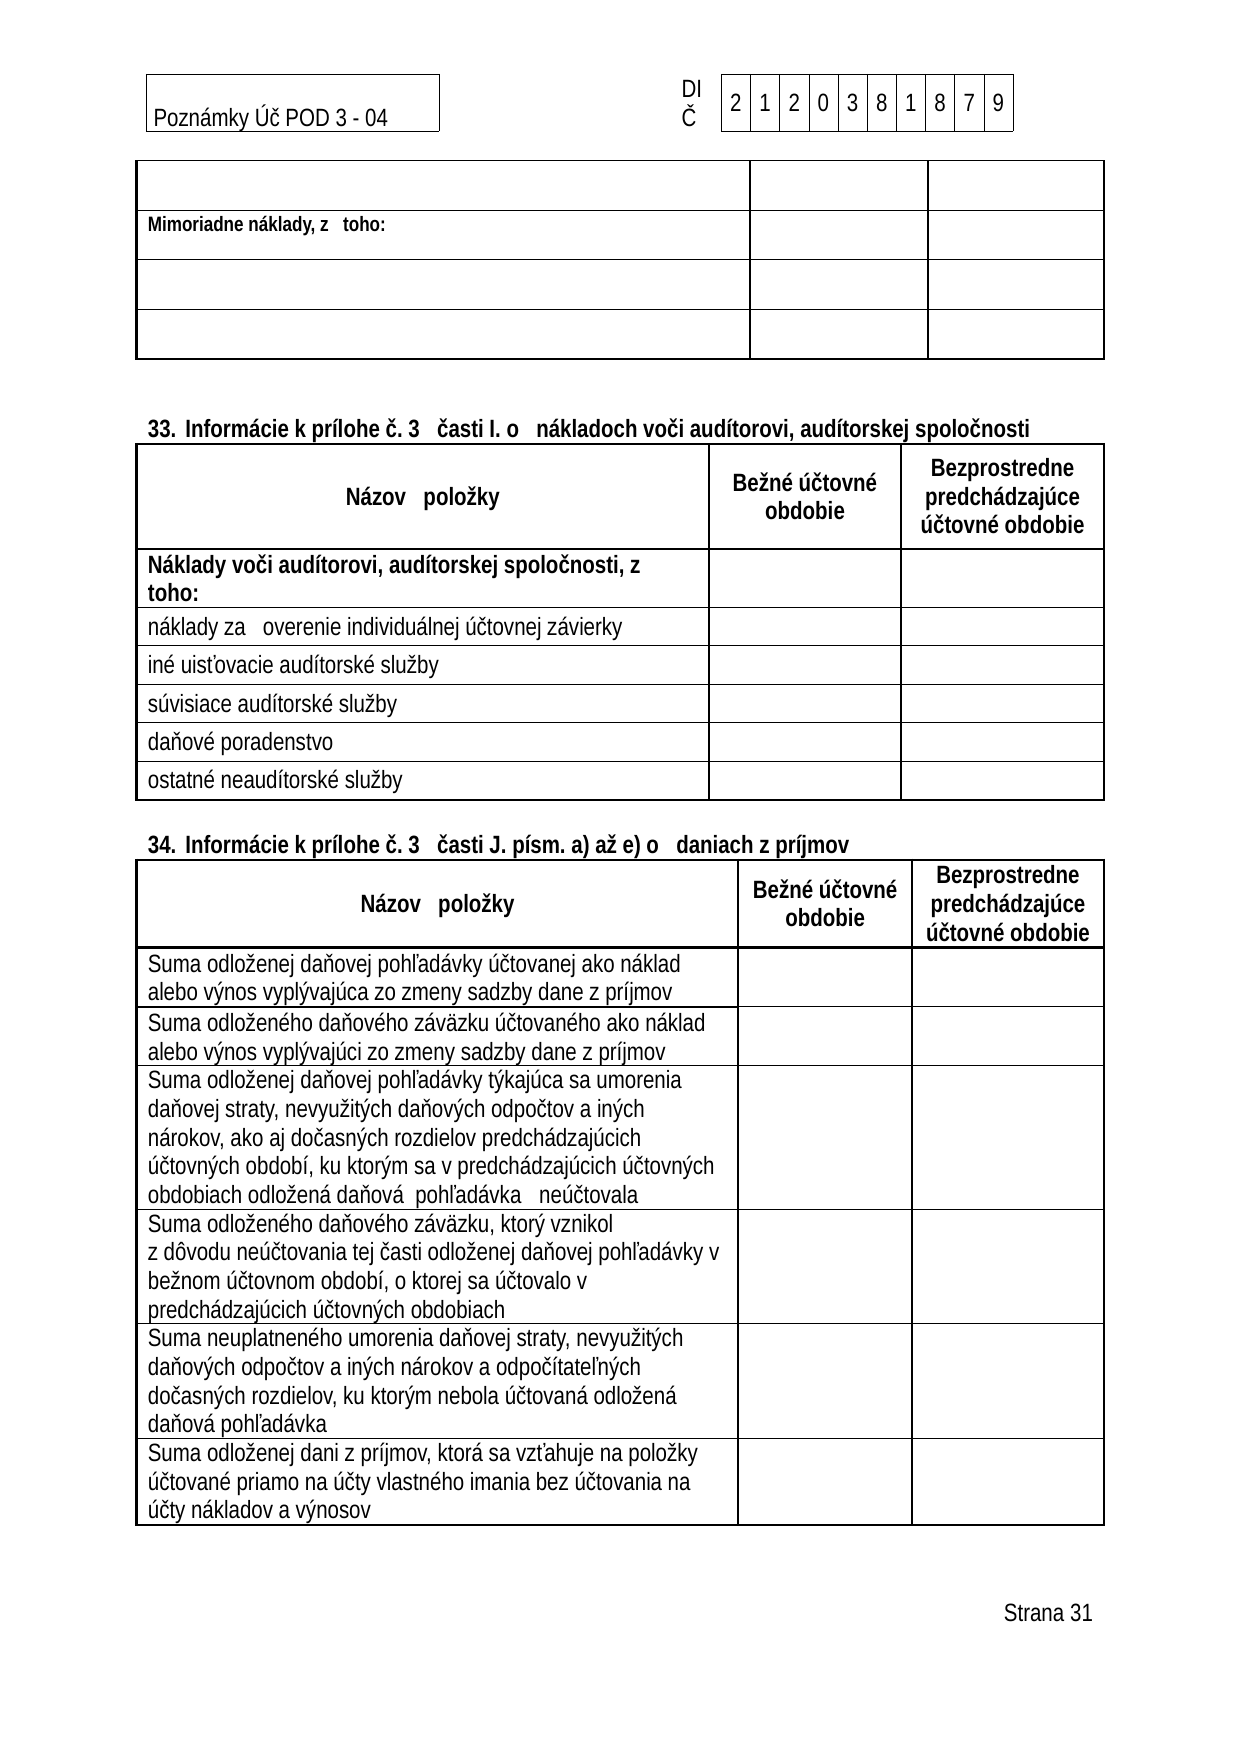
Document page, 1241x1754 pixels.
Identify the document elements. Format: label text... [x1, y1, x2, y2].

list Informácie k prílohe č. 3 časti J. písm. a) až e) o daniach z príjmov [148, 830, 1093, 858]
table_cell Suma odloženej dani z príjmov, ktorá sa vzťahuje na položky účtované priamo na účty vlastného imania bez účtovania na účty nákladov a výnosov [138, 1439, 737, 1524]
table_cell [751, 161, 927, 209]
table_header Bežné účtovné obdobie [710, 445, 900, 547]
table_cell [138, 310, 749, 358]
table_cell [913, 1439, 1103, 1524]
table_cell [913, 1007, 1103, 1065]
table_cell [739, 949, 911, 1006]
table_cell [751, 211, 927, 259]
table_cell Suma odloženého daňového záväzku, ktorý vznikol z dôvodu neúčtovania tej časti odloženej daňovej pohľadávky v bežnom účtovnom období, o ktorej sa účtovalo v predchádzajúcich účtovných obdobiach [138, 1210, 737, 1323]
table_cell [739, 1324, 911, 1438]
table_cell [710, 762, 900, 799]
table_cell [902, 762, 1103, 799]
table_cell [929, 310, 1103, 358]
list Informácie k prílohe č. 3 časti I. o nákladoch voči audítorovi, audítorskej spoločnosti [148, 414, 1093, 443]
table_cell Suma neuplatneného umorenia daňovej straty, nevyužitých daňových odpočtov a iných nárokov a odpočítateľných dočasných rozdielov, ku ktorým nebola účtovaná odložená daňová pohľadávka [138, 1324, 737, 1438]
table_header Bežné účtovné obdobie [739, 861, 911, 946]
table_cell [902, 723, 1103, 761]
table_cell [739, 1007, 911, 1065]
table_header Názov položky [138, 861, 737, 946]
table_cell [913, 1066, 1103, 1208]
table_cell [929, 260, 1103, 309]
table_cell [902, 550, 1103, 607]
table_cell [710, 608, 900, 645]
table_cell Náklady voči audítorovi, audítorskej spoločnosti, z toho: [138, 550, 708, 607]
table_cell [751, 260, 927, 309]
table_cell [739, 1210, 911, 1323]
table_cell Suma odloženého daňového záväzku účtovaného ako náklad alebo výnos vyplývajúci zo zmeny sadzby dane z príjmov [138, 1008, 737, 1065]
table_cell [929, 161, 1103, 209]
table_cell ostatné neaudítorské služby [138, 762, 708, 799]
table_header Bezprostredne predchádzajúce účtovné obdobie [902, 445, 1103, 547]
table_cell [739, 1066, 911, 1208]
table_cell [710, 646, 900, 684]
table_cell [739, 1439, 911, 1524]
table_cell [929, 211, 1103, 259]
table_cell [710, 685, 900, 722]
table_cell [902, 646, 1103, 684]
table_cell Suma odloženej daňovej pohľadávky účtovanej ako náklad alebo výnos vyplývajúca zo zmeny sadzby dane z príjmov [138, 949, 737, 1006]
table_cell Suma odloženej daňovej pohľadávky týkajúca sa umorenia daňovej straty, nevyužitých daňových odpočtov a iných nárokov, ako aj dočasných rozdielov predchádzajúcich účtovných období, ku ktorým sa v predchádzajúcich účtovných obdobiach odložená daňová pohľadávka neúčtovala [138, 1066, 737, 1208]
table_header Názov položky [138, 445, 708, 547]
table_cell Mimoriadne náklady, z toho: [138, 211, 749, 259]
table_cell iné uisťovacie audítorské služby [138, 646, 708, 684]
table_cell [913, 1324, 1103, 1438]
table_cell [902, 608, 1103, 645]
table_cell [913, 949, 1103, 1006]
table_cell [913, 1210, 1103, 1323]
table_cell [138, 161, 749, 209]
table_cell [751, 310, 927, 358]
table_cell [138, 260, 749, 309]
table_cell daňové poradenstvo [138, 723, 708, 761]
table_cell [710, 723, 900, 761]
table_cell [902, 685, 1103, 722]
table_cell náklady za overenie individuálnej účtovnej závierky [138, 608, 708, 645]
table_header Bezprostredne predchádzajúce účtovné obdobie [913, 861, 1103, 946]
table_cell [710, 550, 900, 607]
table_cell súvisiace audítorské služby [138, 685, 708, 722]
